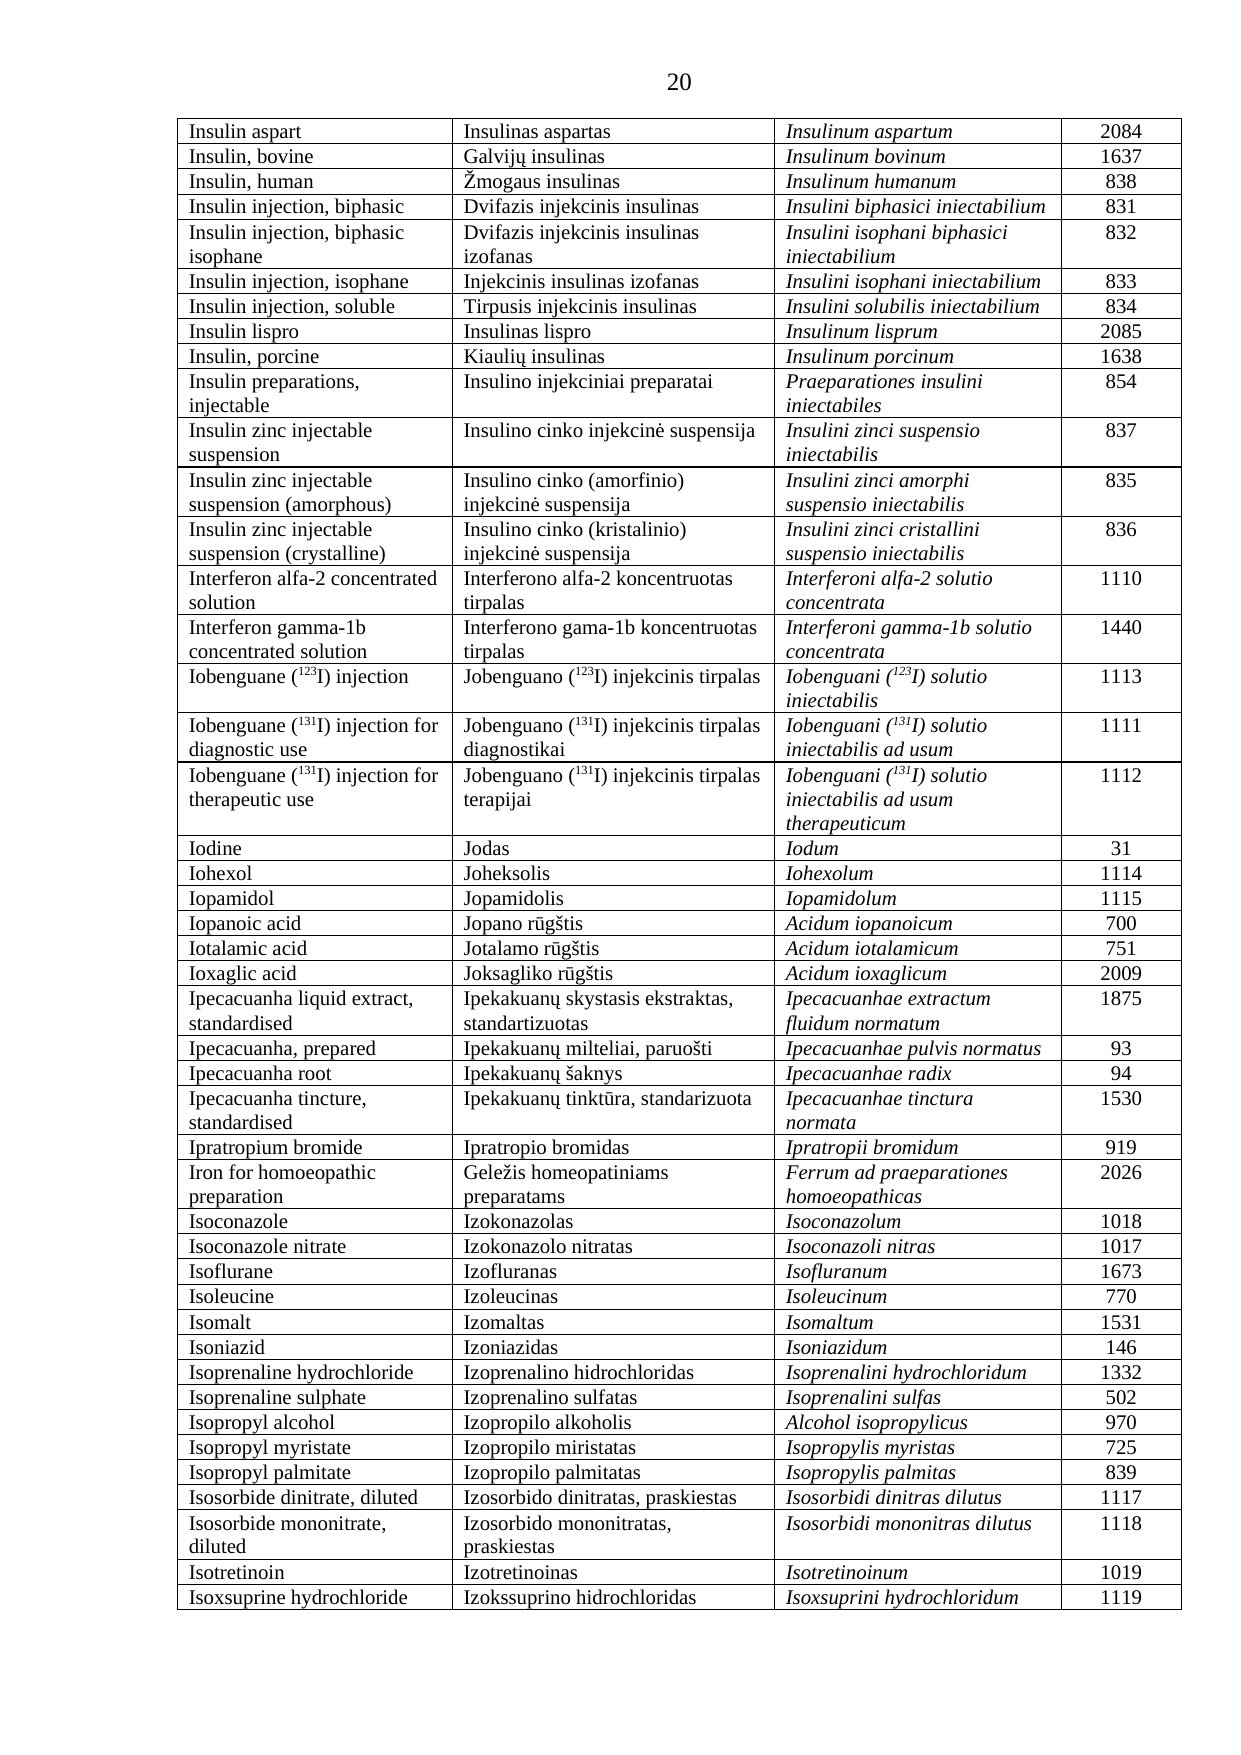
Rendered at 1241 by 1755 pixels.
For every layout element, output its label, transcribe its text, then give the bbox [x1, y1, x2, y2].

table_cell Isoniazid [178, 1335, 452, 1359]
table_cell Insulini zinci amorphi suspensio iniectabilis [775, 468, 1061, 516]
table_cell Iopanoic acid [178, 911, 452, 935]
table_cell Isotretinoinum [775, 1560, 1061, 1584]
table_cell Iobenguane (131I) injection for diagnostic use [178, 713, 452, 761]
table_cell 1111 [1062, 713, 1181, 761]
table_cell Izoleucinas [453, 1285, 774, 1308]
table_cell Interferono alfa-2 koncentruotas tirpalas [453, 566, 774, 614]
table_cell Izosorbido mononitratas, praskiestas [453, 1510, 774, 1558]
table_cell Izoprenalino sulfatas [453, 1385, 774, 1409]
table_cell Insulinas aspartas [453, 119, 774, 143]
table_cell Isoprenalini sulfas [775, 1385, 1061, 1409]
table_cell 93 [1062, 1036, 1181, 1059]
table_cell Insulino cinko (kristalinio) injekcinė suspensija [453, 517, 774, 565]
table_cell Jotalamo rūgštis [453, 936, 774, 960]
table_cell Interferoni alfa-2 solutio concentrata [775, 566, 1061, 614]
table_cell 838 [1062, 169, 1181, 193]
table_cell Interferono gama-1b koncentruotas tirpalas [453, 615, 774, 663]
table_cell Izokssuprino hidrochloridas [453, 1585, 774, 1609]
table_cell Insulini zinci suspensio iniectabilis [775, 418, 1061, 466]
table_cell Dvifazis injekcinis insulinas [453, 195, 774, 218]
table_cell Izomaltas [453, 1310, 774, 1334]
table_cell Izotretinoinas [453, 1560, 774, 1584]
table_cell Insulin aspart [178, 119, 452, 143]
table_cell Isopropyl alcohol [178, 1410, 452, 1434]
table_cell Iodum [775, 836, 1061, 860]
table_cell Izopropilo alkoholis [453, 1410, 774, 1434]
table_cell Insulinas lispro [453, 319, 774, 343]
table_cell Ipekakuanų tinktūra, standarizuota [453, 1086, 774, 1134]
table_cell 751 [1062, 936, 1181, 960]
table_cell 919 [1062, 1135, 1181, 1159]
table_cell Iobenguani (123I) solutio iniectabilis [775, 664, 1061, 712]
table_cell Izopropilo miristatas [453, 1435, 774, 1459]
table_cell Alcohol isopropylicus [775, 1410, 1061, 1434]
table_cell Insulino cinko (amorfinio) injekcinė suspensija [453, 468, 774, 516]
table_cell Iron for homoeopathic preparation [178, 1160, 452, 1208]
table_cell 94 [1062, 1061, 1181, 1085]
table_cell Insulin preparations, injectable [178, 369, 452, 417]
table_cell 146 [1062, 1335, 1181, 1359]
table_cell Iobenguani (131I) solutio iniectabilis ad usum [775, 713, 1061, 761]
table_cell Iotalamic acid [178, 936, 452, 960]
table_cell Jodas [453, 836, 774, 860]
table_cell 1119 [1062, 1585, 1181, 1609]
table_cell Isomalt [178, 1310, 452, 1334]
table_cell Ipecacuanhae tinctura normata [775, 1086, 1061, 1134]
table_cell 700 [1062, 911, 1181, 935]
table_cell Jopamidolis [453, 886, 774, 910]
table_cell Isoconazole [178, 1209, 452, 1233]
table_cell 833 [1062, 269, 1181, 293]
table_cell Ipecacuanhae extractum fluidum normatum [775, 986, 1061, 1034]
table_cell 839 [1062, 1460, 1181, 1484]
table_cell Iopamidolum [775, 886, 1061, 910]
table_cell Izopropilo palmitatas [453, 1460, 774, 1484]
table_cell Izokonazolas [453, 1209, 774, 1233]
table_cell Insulinum aspartum [775, 119, 1061, 143]
table_cell Insulinum bovinum [775, 144, 1061, 168]
table_cell 1875 [1062, 986, 1181, 1034]
table_cell Iohexol [178, 861, 452, 885]
table_cell Jopano rūgštis [453, 911, 774, 935]
table_cell Insulin injection, biphasic isophane [178, 220, 452, 268]
table_cell Insulin, human [178, 169, 452, 193]
table_cell Isomaltum [775, 1310, 1061, 1334]
table_cell Isopropylis palmitas [775, 1460, 1061, 1484]
table_cell Insulino cinko injekcinė suspensija [453, 418, 774, 466]
table_cell 831 [1062, 195, 1181, 218]
table_cell 2084 [1062, 119, 1181, 143]
table_cell Isoleucinum [775, 1285, 1061, 1308]
table_cell Insulino injekciniai preparatai [453, 369, 774, 417]
table_cell 835 [1062, 468, 1181, 516]
table_cell Jobenguano (123I) injekcinis tirpalas [453, 664, 774, 712]
table_cell Acidum iotalamicum [775, 936, 1061, 960]
table_cell 1440 [1062, 615, 1181, 663]
table_cell Isoniazidum [775, 1335, 1061, 1359]
table_cell Izoniazidas [453, 1335, 774, 1359]
table_cell 2009 [1062, 961, 1181, 985]
table_cell Ipecacuanha, prepared [178, 1036, 452, 1059]
table_cell 1113 [1062, 664, 1181, 712]
table_cell Iohexolum [775, 861, 1061, 885]
table_cell 1018 [1062, 1209, 1181, 1233]
table_cell Ipratropio bromidas [453, 1135, 774, 1159]
table_cell Isoflurane [178, 1259, 452, 1283]
table_cell Insulin injection, isophane [178, 269, 452, 293]
table_cell Ipekakuanų skystasis ekstraktas, standartizuotas [453, 986, 774, 1034]
table_cell Ipecacuanha liquid extract, standardised [178, 986, 452, 1034]
table_cell Insulin zinc injectable suspension (crystalline) [178, 517, 452, 565]
table_cell Žmogaus insulinas [453, 169, 774, 193]
table_cell Insulinum humanum [775, 169, 1061, 193]
table_cell Interferoni gamma-1b solutio concentrata [775, 615, 1061, 663]
table_cell Insulin zinc injectable suspension [178, 418, 452, 466]
table_cell Isopropylis myristas [775, 1435, 1061, 1459]
table_cell 1019 [1062, 1560, 1181, 1584]
table_cell Acidum iopanoicum [775, 911, 1061, 935]
table_cell 1115 [1062, 886, 1181, 910]
table_cell 1638 [1062, 344, 1181, 368]
table_cell Isosorbidi dinitras dilutus [775, 1485, 1061, 1509]
table_cell Izokonazolo nitratas [453, 1234, 774, 1258]
table_cell Insulini solubilis iniectabilium [775, 294, 1061, 318]
table_cell 854 [1062, 369, 1181, 417]
table_cell 2085 [1062, 319, 1181, 343]
table_cell Joksagliko rūgštis [453, 961, 774, 985]
table_cell 1017 [1062, 1234, 1181, 1258]
table_cell Jobenguano (131I) injekcinis tirpalas diagnostikai [453, 713, 774, 761]
table_cell Insulin, bovine [178, 144, 452, 168]
table_cell Insulin injection, biphasic [178, 195, 452, 218]
table_cell Isosorbidi mononitras dilutus [775, 1510, 1061, 1558]
table_cell Ipekakuanų šaknys [453, 1061, 774, 1085]
table_cell Insulini isophani biphasici iniectabilium [775, 220, 1061, 268]
table_cell Isoconazoli nitras [775, 1234, 1061, 1258]
table_cell Izofluranas [453, 1259, 774, 1283]
table_cell Izosorbido dinitratas, praskiestas [453, 1485, 774, 1509]
table_cell Ioxaglic acid [178, 961, 452, 985]
table_cell Ferrum ad praeparationes homoeopathicas [775, 1160, 1061, 1208]
table_cell Isoxsuprini hydrochloridum [775, 1585, 1061, 1609]
table_cell Insulinum porcinum [775, 344, 1061, 368]
table_cell Iobenguane (123I) injection [178, 664, 452, 712]
table_cell Ipecacuanha root [178, 1061, 452, 1085]
table_cell 1112 [1062, 763, 1181, 835]
table_cell Iodine [178, 836, 452, 860]
table_cell 837 [1062, 418, 1181, 466]
table_cell Isoprenaline sulphate [178, 1385, 452, 1409]
table_cell Interferon gamma-1b concentrated solution [178, 615, 452, 663]
table_cell Isosorbide mononitrate, diluted [178, 1510, 452, 1558]
table_cell Insulin injection, soluble [178, 294, 452, 318]
table_cell Ipecacuanhae radix [775, 1061, 1061, 1085]
table_cell 1530 [1062, 1086, 1181, 1134]
table_cell Ipratropii bromidum [775, 1135, 1061, 1159]
table_cell Isoprenaline hydrochloride [178, 1360, 452, 1384]
table_cell 502 [1062, 1385, 1181, 1409]
table_cell Joheksolis [453, 861, 774, 885]
table_cell Ipecacuanha tincture, standardised [178, 1086, 452, 1134]
table_cell Iopamidol [178, 886, 452, 910]
table_cell 1110 [1062, 566, 1181, 614]
table_cell 1118 [1062, 1510, 1181, 1558]
table_cell Isopropyl palmitate [178, 1460, 452, 1484]
table_cell 832 [1062, 220, 1181, 268]
table_cell Jobenguano (131I) injekcinis tirpalas terapijai [453, 763, 774, 835]
table_cell Isopropyl myristate [178, 1435, 452, 1459]
table_cell 725 [1062, 1435, 1181, 1459]
table_cell Praeparationes insulini iniectabiles [775, 369, 1061, 417]
table_cell 1673 [1062, 1259, 1181, 1283]
table_cell 1117 [1062, 1485, 1181, 1509]
table_cell 2026 [1062, 1160, 1181, 1208]
table_cell 836 [1062, 517, 1181, 565]
table_cell Galvijų insulinas [453, 144, 774, 168]
table_cell Insulini zinci cristallini suspensio iniectabilis [775, 517, 1061, 565]
table_cell Isoconazolum [775, 1209, 1061, 1233]
table_cell Iobenguani (131I) solutio iniectabilis ad usum therapeuticum [775, 763, 1061, 835]
table_cell 1332 [1062, 1360, 1181, 1384]
table_cell Insulini isophani iniectabilium [775, 269, 1061, 293]
table_cell Isoxsuprine hydrochloride [178, 1585, 452, 1609]
table_cell 31 [1062, 836, 1181, 860]
table_cell Ipratropium bromide [178, 1135, 452, 1159]
table_cell Ipecacuanhae pulvis normatus [775, 1036, 1061, 1059]
table_cell Isoconazole nitrate [178, 1234, 452, 1258]
table_cell Geležis homeopatiniams preparatams [453, 1160, 774, 1208]
table_cell Insulin lispro [178, 319, 452, 343]
table_cell 1531 [1062, 1310, 1181, 1334]
table_cell 770 [1062, 1285, 1181, 1308]
table_cell Dvifazis injekcinis insulinas izofanas [453, 220, 774, 268]
table_cell Acidum ioxaglicum [775, 961, 1061, 985]
table_cell Interferon alfa-2 concentrated solution [178, 566, 452, 614]
table_cell Insulin, porcine [178, 344, 452, 368]
table_cell Injekcinis insulinas izofanas [453, 269, 774, 293]
table_cell Isosorbide dinitrate, diluted [178, 1485, 452, 1509]
table_cell 1637 [1062, 144, 1181, 168]
table_cell Isoprenalini hydrochloridum [775, 1360, 1061, 1384]
table_cell 1114 [1062, 861, 1181, 885]
table_cell Isofluranum [775, 1259, 1061, 1283]
table_cell Insulin zinc injectable suspension (amorphous) [178, 468, 452, 516]
table_cell Izoprenalino hidrochloridas [453, 1360, 774, 1384]
table_cell Iobenguane (131I) injection for therapeutic use [178, 763, 452, 835]
table_cell Insulini biphasici iniectabilium [775, 195, 1061, 218]
table_cell Ipekakuanų milteliai, paruošti [453, 1036, 774, 1059]
table_cell Kiaulių insulinas [453, 344, 774, 368]
table_cell 834 [1062, 294, 1181, 318]
table_cell Tirpusis injekcinis insulinas [453, 294, 774, 318]
table_cell Isotretinoin [178, 1560, 452, 1584]
table_cell 970 [1062, 1410, 1181, 1434]
table_cell Insulinum lisprum [775, 319, 1061, 343]
table_cell Isoleucine [178, 1285, 452, 1308]
